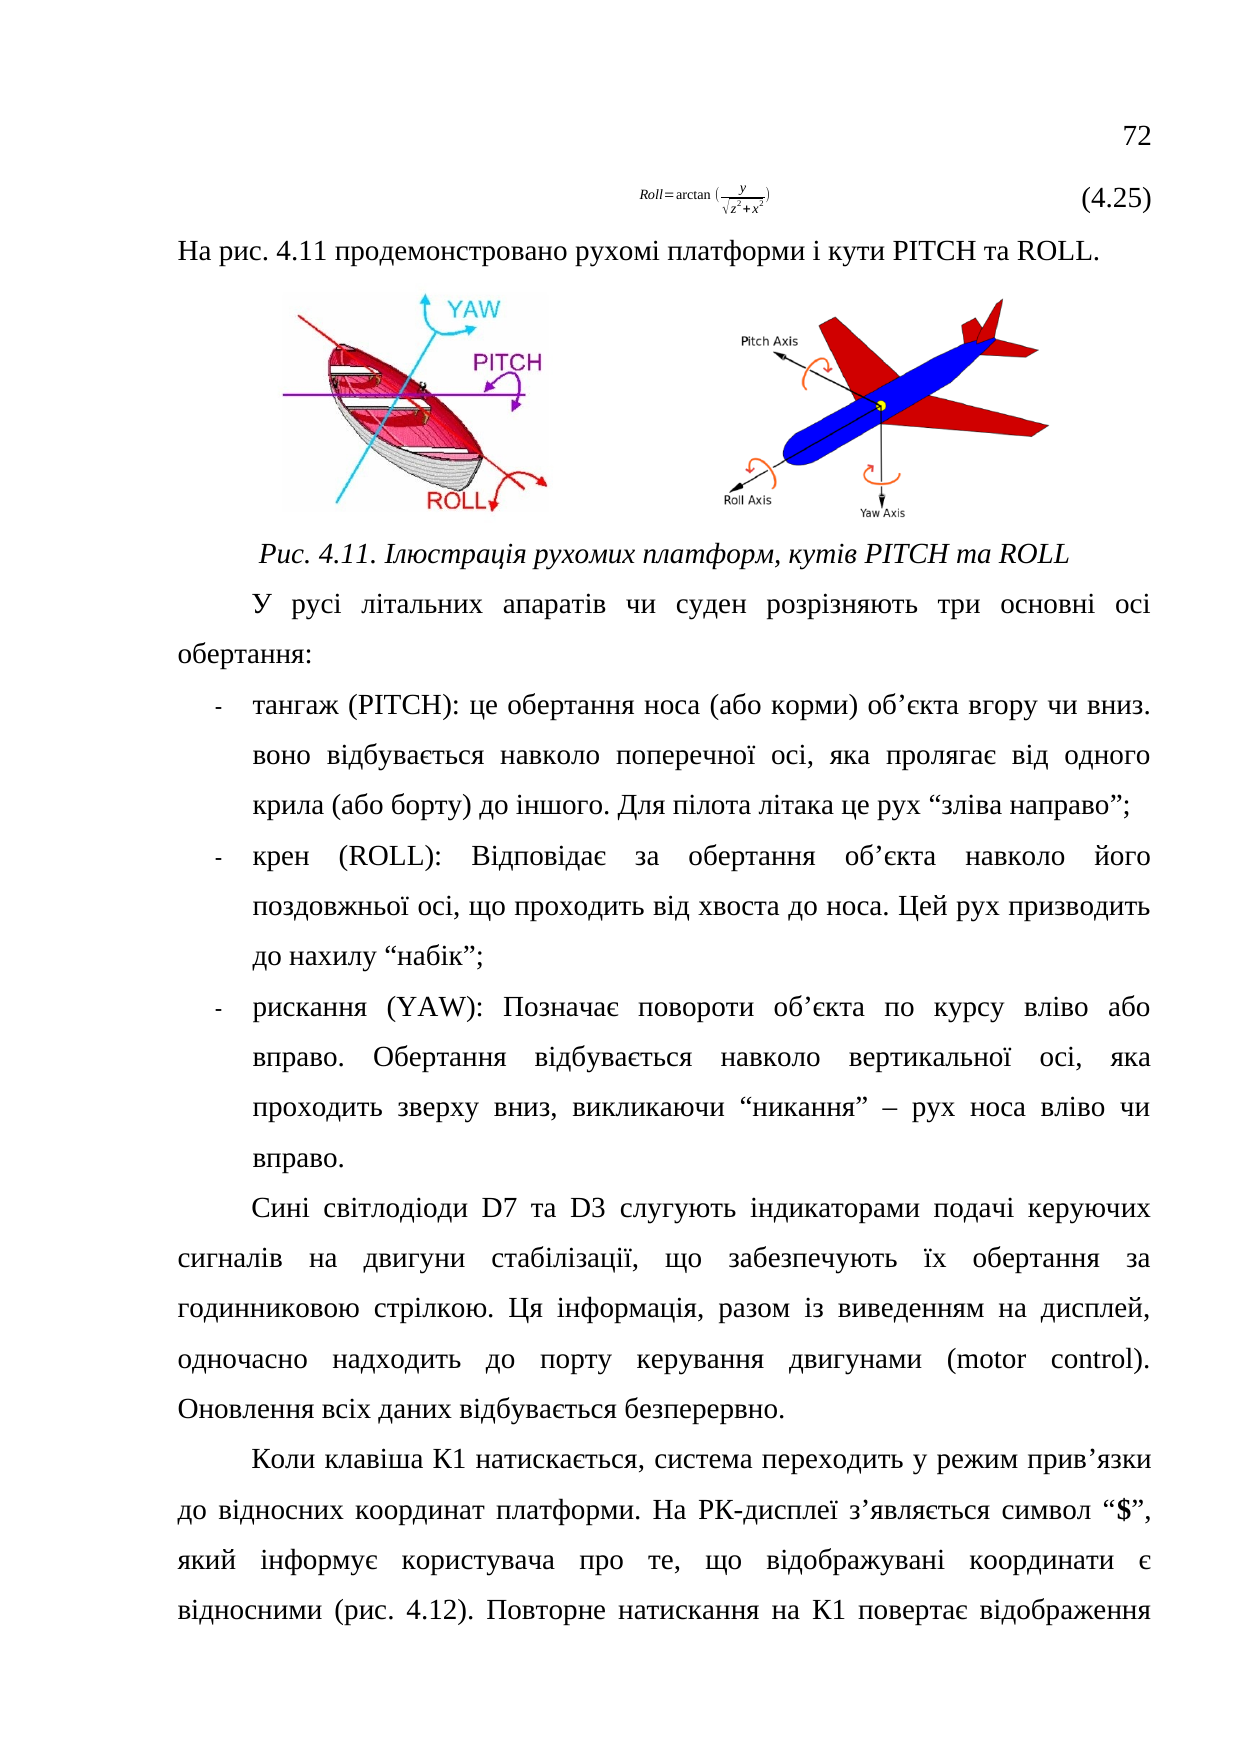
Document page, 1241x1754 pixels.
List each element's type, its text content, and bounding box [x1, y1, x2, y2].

text На риc. 4.11 продемонстровано рухомі платформи і кути PITCH та ROLL. [177, 233, 1152, 267]
picture [720, 287, 1052, 536]
list крен (Roll): Відповідає за обертання об’єкта навколо його поздовжньої осі, що проходить від хвоста до носа. Цей рух призводить до нахилу “набік”; [215, 838, 1152, 972]
picture [277, 283, 573, 536]
text Коли клавіша К1 натискається, система переходить у режим прив’язки до відносних координат платформи. На РК-дисплеї з’являється символ “$”, який інформує користувача про те, що відображувані координати є відносними (рис. 4.12). Повторне натискання на К1 повертає відображення [177, 1442, 1152, 1626]
text У русі літальних апаратів чи суден розрізняють три основні осі обертання: [177, 586, 1152, 670]
text (4.25) [177, 180, 1152, 217]
list рискання (Yaw): Позначає повороти об’єкта по курсу вліво або вправо. Обертання відбувається навколо вертикальної осі, яка проходить зверху вниз, викликаючи “никання” – рух носа вліво чи вправо. [215, 989, 1152, 1173]
text Сині світлодіоди D7 та D3 слугують індикаторами подачі керуючих сигналів на двигуни стабілізації, що забезпечують їх обертання за годинниковою стрілкою. Ця інформація, разом із виведенням на дисплей, одночасно надходить до порту керування двигунами (motor control). Оновлення всіх даних відбувається безперервно. [177, 1190, 1152, 1425]
list тангаж (Pitch): це обертання носа (або корми) об’єкта вгору чи вниз. воно відбувається навколо поперечної осі, яка пролягає від одного крила (або борту) до іншого. Для пілота літака це рух “зліва направо”; [215, 687, 1152, 821]
text Рис. 4.11. Ілюстрація рухомих платформ, кутів PITCH та ROLL [177, 536, 1152, 569]
